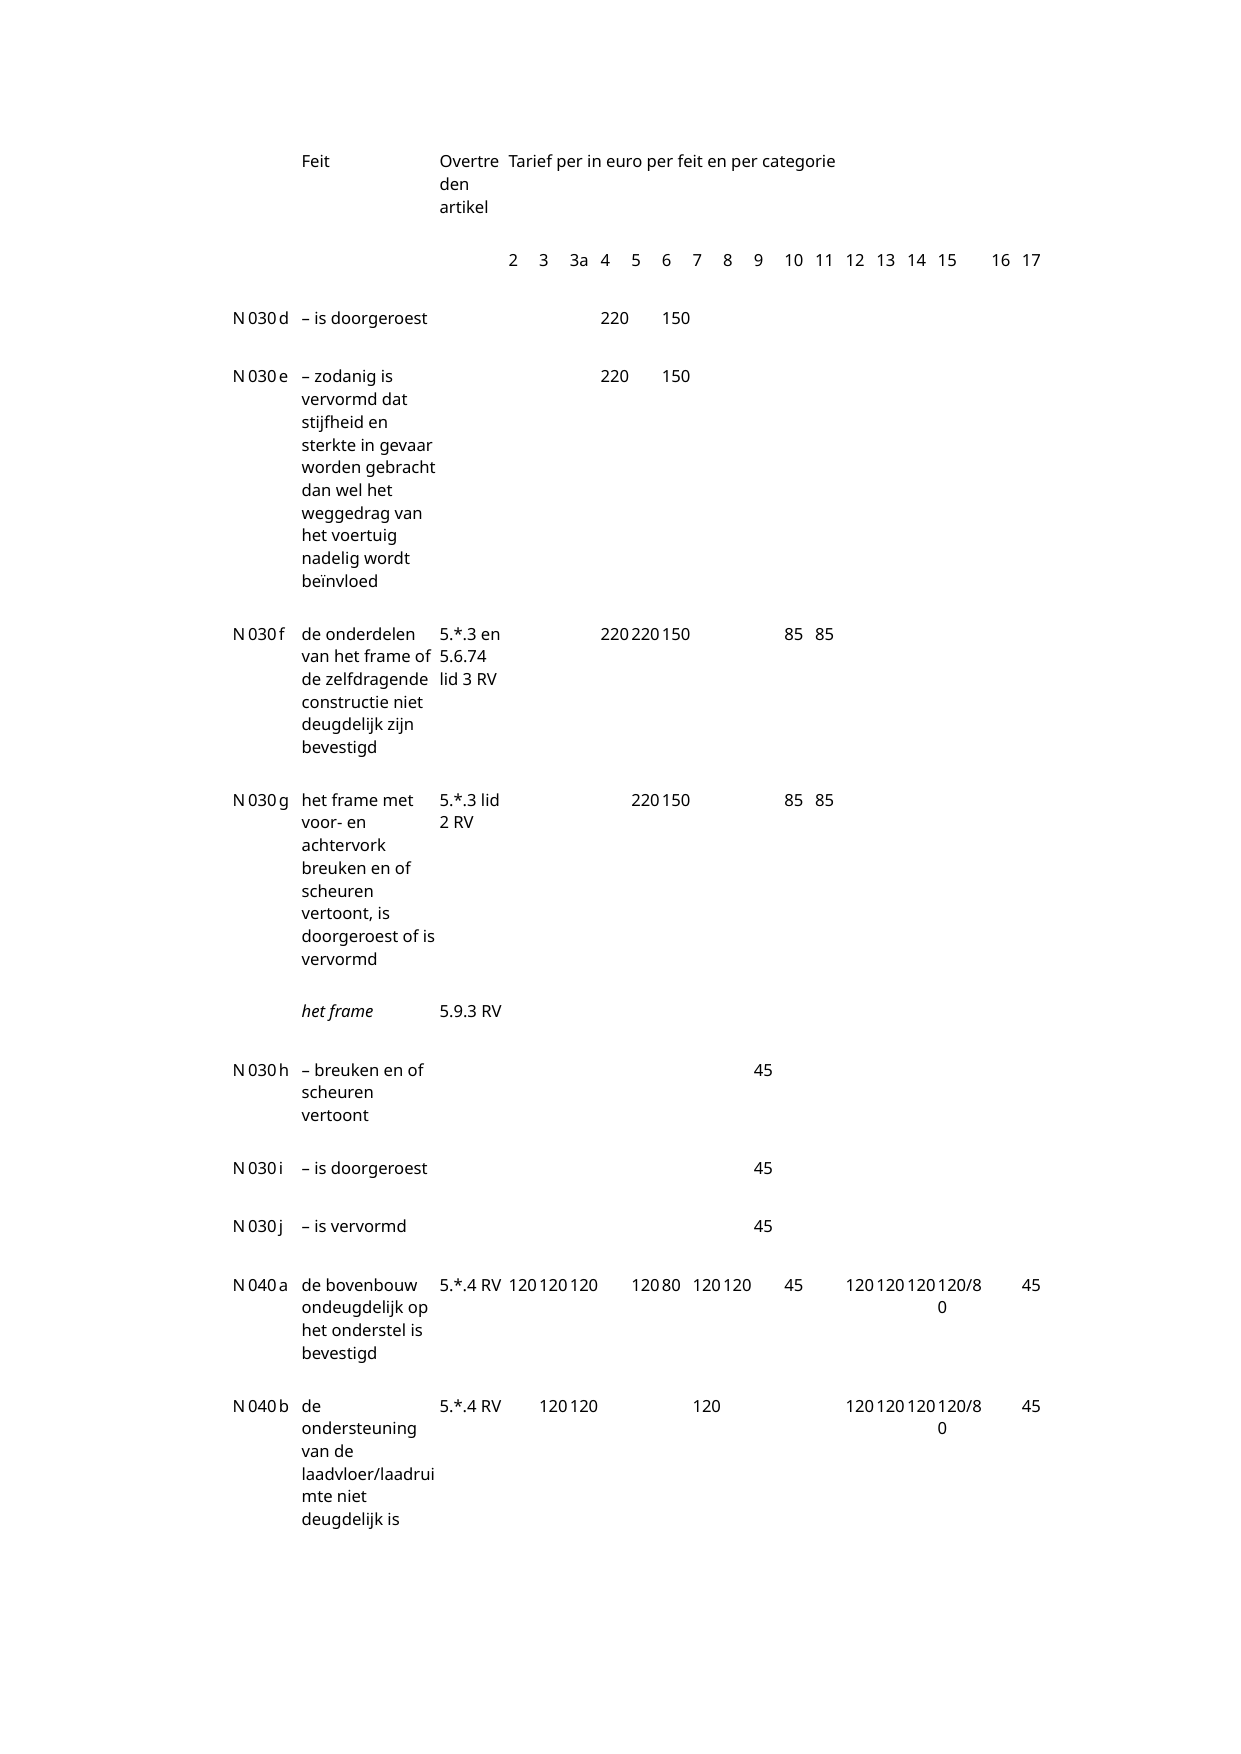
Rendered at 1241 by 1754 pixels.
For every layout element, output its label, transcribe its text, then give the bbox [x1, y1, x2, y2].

table_cell [784, 1157, 815, 1215]
table_cell – is doorgeroest [301, 1157, 439, 1215]
table_cell 120 [631, 1274, 662, 1394]
table_cell [991, 1157, 1022, 1215]
table_cell [692, 622, 723, 788]
table_cell [692, 365, 723, 622]
table_cell 150 [662, 307, 692, 365]
table_cell g [279, 788, 301, 1000]
table_cell [845, 1215, 876, 1273]
table_cell [723, 622, 753, 788]
table_cell [845, 365, 876, 622]
table_cell [508, 1157, 539, 1215]
table_cell [662, 1157, 692, 1215]
table_cell [876, 365, 907, 622]
table_cell 030 [248, 788, 278, 1000]
table_cell [570, 1059, 600, 1157]
table_cell [938, 1059, 991, 1157]
table_cell [1022, 1157, 1053, 1215]
table_cell [508, 1000, 539, 1058]
table_cell [754, 622, 784, 788]
table_cell [570, 1215, 600, 1273]
table_cell [723, 1000, 753, 1058]
table_cell [876, 1157, 907, 1215]
table_cell [991, 1059, 1022, 1157]
table_cell [539, 1157, 569, 1215]
table_cell [845, 307, 876, 365]
table_cell de ondersteuning van de laadvloer/laadruimte niet deugdelijk is [301, 1394, 439, 1561]
table_cell – is doorgeroest [301, 307, 439, 365]
table_cell N [233, 1274, 248, 1394]
table_cell [692, 1157, 723, 1215]
table_header [248, 150, 278, 248]
table_cell [692, 1059, 723, 1157]
table_cell 220 [600, 307, 631, 365]
table_header Tarief per in euro per feit en per categorie [508, 150, 1053, 248]
table_cell het frame [301, 1000, 439, 1058]
table_cell [815, 307, 845, 365]
table_cell j [279, 1215, 301, 1273]
table_cell 120 [907, 1274, 937, 1394]
table_cell [723, 1157, 753, 1215]
table_cell [439, 1059, 508, 1157]
table_cell [845, 1000, 876, 1058]
table_cell 030 [248, 622, 278, 788]
table_cell 5.*.3 en 5.6.74 lid 3 RV [439, 622, 508, 788]
table_cell [233, 248, 248, 307]
table_cell d [279, 307, 301, 365]
table_cell 220 [600, 365, 631, 622]
table_cell 85 [784, 788, 815, 1000]
table_cell 120 [876, 1274, 907, 1394]
table_cell [600, 1059, 631, 1157]
table_cell [938, 365, 991, 622]
table_cell [784, 1059, 815, 1157]
table_cell N [233, 365, 248, 622]
table_cell [815, 1000, 845, 1058]
table_cell [907, 365, 937, 622]
table_cell [570, 1000, 600, 1058]
table_cell 85 [815, 788, 845, 1000]
table_cell 120 [570, 1394, 600, 1561]
table_cell 4 [600, 248, 631, 307]
table_cell 8 [723, 248, 753, 307]
table_cell 85 [784, 622, 815, 788]
table_cell 120 [539, 1274, 569, 1394]
table_cell [907, 307, 937, 365]
table_cell [723, 1059, 753, 1157]
table_cell [991, 1274, 1022, 1394]
table_cell 5 [631, 248, 662, 307]
table_cell 3a [570, 248, 600, 307]
table_cell [938, 788, 991, 1000]
table_cell 120 [570, 1274, 600, 1394]
table_cell 80 [662, 1274, 692, 1394]
table_cell [570, 622, 600, 788]
table_cell 120 [692, 1274, 723, 1394]
table_cell [248, 248, 278, 307]
table_cell 45 [754, 1059, 784, 1157]
table_cell 120/80 [938, 1274, 991, 1394]
table_cell [508, 788, 539, 1000]
table_header [233, 150, 248, 248]
table_cell – breuken en of scheuren vertoont [301, 1059, 439, 1157]
table_cell 45 [1022, 1394, 1053, 1561]
table_cell [1022, 307, 1053, 365]
table_cell [539, 1000, 569, 1058]
table_cell [907, 788, 937, 1000]
table_cell [907, 1059, 937, 1157]
table_cell 120 [907, 1394, 937, 1561]
table_cell [876, 622, 907, 788]
table_cell [938, 1157, 991, 1215]
table_cell [845, 622, 876, 788]
table_cell a [279, 1274, 301, 1394]
table_cell 120 [723, 1274, 753, 1394]
table_cell de onderdelen van het frame of de zelfdragende constructie niet deugdelijk zijn bevestigd [301, 622, 439, 788]
table_cell [991, 1215, 1022, 1273]
table_cell [508, 365, 539, 622]
table_cell [539, 1059, 569, 1157]
table_cell 17 [1022, 248, 1053, 307]
table_cell 3 [539, 248, 569, 307]
table_cell 120 [845, 1394, 876, 1561]
table_cell 45 [1022, 1274, 1053, 1394]
table_cell [815, 1157, 845, 1215]
table_cell [723, 1215, 753, 1273]
table_cell [692, 307, 723, 365]
table_cell [631, 1215, 662, 1273]
table_cell [631, 1157, 662, 1215]
table_cell 45 [754, 1215, 784, 1273]
table_cell [539, 622, 569, 788]
table_cell [692, 1215, 723, 1273]
table_cell N [233, 622, 248, 788]
table_cell [1022, 788, 1053, 1000]
table_cell [845, 1059, 876, 1157]
table_cell [570, 365, 600, 622]
table_cell [1022, 1000, 1053, 1058]
table_cell 120 [692, 1394, 723, 1561]
table_cell N [233, 788, 248, 1000]
table_cell – zodanig is vervormd dat stijfheid en sterkte in gevaar worden gebracht dan wel het weggedrag van het voertuig nadelig wordt beïnvloed [301, 365, 439, 622]
table_cell [631, 365, 662, 622]
table_cell [991, 1000, 1022, 1058]
table_cell [600, 1394, 631, 1561]
table_cell [754, 1000, 784, 1058]
table_cell [439, 307, 508, 365]
table_cell [662, 1394, 692, 1561]
table_cell [692, 788, 723, 1000]
table_cell [991, 365, 1022, 622]
table_cell 16 [991, 248, 1022, 307]
table_cell [991, 622, 1022, 788]
table_cell [508, 622, 539, 788]
table_cell 030 [248, 1215, 278, 1273]
table_cell [723, 788, 753, 1000]
table_cell [600, 1000, 631, 1058]
table_cell 45 [784, 1274, 815, 1394]
table_cell [938, 1215, 991, 1273]
table_cell [301, 248, 439, 307]
table_cell 120 [876, 1394, 907, 1561]
table_cell [991, 1394, 1022, 1561]
table_cell [815, 1274, 845, 1394]
table_cell [907, 622, 937, 788]
table_cell [815, 1394, 845, 1561]
table_cell [692, 1000, 723, 1058]
table_cell 040 [248, 1274, 278, 1394]
table_cell 150 [662, 788, 692, 1000]
table_cell 030 [248, 1059, 278, 1157]
table_cell [784, 307, 815, 365]
table_cell N [233, 1394, 248, 1561]
table_cell e [279, 365, 301, 622]
table_cell 5.9.3 RV [439, 1000, 508, 1058]
table_cell f [279, 622, 301, 788]
table_cell [907, 1000, 937, 1058]
table_cell 15 [938, 248, 991, 307]
table_cell [631, 307, 662, 365]
table_cell 2 [508, 248, 539, 307]
table_cell N [233, 307, 248, 365]
table_cell 5.*.3 lid 2 RV [439, 788, 508, 1000]
table_header Overtreden artikel [439, 150, 508, 248]
table_cell 220 [631, 622, 662, 788]
table_cell [815, 365, 845, 622]
table_cell [784, 365, 815, 622]
table_cell [876, 788, 907, 1000]
table_cell i [279, 1157, 301, 1215]
table_cell de bovenbouw ondeugdelijk op het onderstel is bevestigd [301, 1274, 439, 1394]
table_header Feit [301, 150, 439, 248]
table_cell [600, 1157, 631, 1215]
table_cell 12 [845, 248, 876, 307]
table_cell [907, 1215, 937, 1273]
table_cell [439, 1157, 508, 1215]
table_cell 45 [754, 1157, 784, 1215]
table_cell het frame met voor- en achtervork breuken en of scheuren vertoont, is doorgeroest of is vervormd [301, 788, 439, 1000]
table_cell [248, 1000, 278, 1058]
table_cell [631, 1394, 662, 1561]
table_cell [1022, 622, 1053, 788]
table_cell [662, 1059, 692, 1157]
table_cell – is vervormd [301, 1215, 439, 1273]
table_cell 220 [600, 622, 631, 788]
table_cell [600, 1215, 631, 1273]
table_cell [938, 307, 991, 365]
table_cell [991, 788, 1022, 1000]
table_cell 7 [692, 248, 723, 307]
table_cell [279, 1000, 301, 1058]
table_header [279, 150, 301, 248]
table_cell 120/80 [938, 1394, 991, 1561]
table_cell 120 [508, 1274, 539, 1394]
table_cell [938, 1000, 991, 1058]
table_cell [876, 307, 907, 365]
table_cell [754, 788, 784, 1000]
table_cell 14 [907, 248, 937, 307]
table_cell [233, 1000, 248, 1058]
table_cell [570, 788, 600, 1000]
table_cell [815, 1059, 845, 1157]
table_cell [784, 1394, 815, 1561]
table_cell [1022, 1059, 1053, 1157]
table_cell N [233, 1215, 248, 1273]
table_cell 6 [662, 248, 692, 307]
table_cell [439, 1215, 508, 1273]
table_cell [662, 1215, 692, 1273]
table_cell [754, 1274, 784, 1394]
table_cell N [233, 1157, 248, 1215]
table_cell 150 [662, 365, 692, 622]
table_cell 5.*.4 RV [439, 1274, 508, 1394]
table_cell [631, 1000, 662, 1058]
table_cell [570, 1157, 600, 1215]
table_cell [991, 307, 1022, 365]
table_cell [439, 365, 508, 622]
table_cell [754, 307, 784, 365]
table_cell [815, 1215, 845, 1273]
table_cell 150 [662, 622, 692, 788]
table_cell [876, 1215, 907, 1273]
table_cell [539, 788, 569, 1000]
table_cell [539, 307, 569, 365]
table_cell [784, 1215, 815, 1273]
table_cell [600, 1274, 631, 1394]
table_cell 13 [876, 248, 907, 307]
table_cell 5.*.4 RV [439, 1394, 508, 1561]
table_cell [876, 1059, 907, 1157]
table_cell [508, 1215, 539, 1273]
table_cell [876, 1000, 907, 1058]
table_cell 220 [631, 788, 662, 1000]
table_cell 030 [248, 1157, 278, 1215]
table_cell [662, 1000, 692, 1058]
table_cell 120 [539, 1394, 569, 1561]
table_cell 040 [248, 1394, 278, 1561]
table_cell [723, 307, 753, 365]
table_cell N [233, 1059, 248, 1157]
table_cell [754, 365, 784, 622]
table_cell 120 [845, 1274, 876, 1394]
table_cell [1022, 365, 1053, 622]
table_cell 9 [754, 248, 784, 307]
table_cell [508, 1059, 539, 1157]
table_cell 030 [248, 365, 278, 622]
table_cell [938, 622, 991, 788]
table_cell [723, 365, 753, 622]
table_cell [1022, 1215, 1053, 1273]
table_cell b [279, 1394, 301, 1561]
table_cell [539, 365, 569, 622]
table_cell [845, 1157, 876, 1215]
table_cell [570, 307, 600, 365]
table_cell [631, 1059, 662, 1157]
table_cell 10 [784, 248, 815, 307]
table_cell [508, 307, 539, 365]
table_cell [784, 1000, 815, 1058]
table_cell [439, 248, 508, 307]
table_cell 85 [815, 622, 845, 788]
table_cell 030 [248, 307, 278, 365]
table_cell [539, 1215, 569, 1273]
table_cell [845, 788, 876, 1000]
table_cell [508, 1394, 539, 1561]
table_cell [279, 248, 301, 307]
table_cell 11 [815, 248, 845, 307]
table_cell [754, 1394, 784, 1561]
table_cell h [279, 1059, 301, 1157]
table_cell [723, 1394, 753, 1561]
table_cell [907, 1157, 937, 1215]
table_cell [600, 788, 631, 1000]
